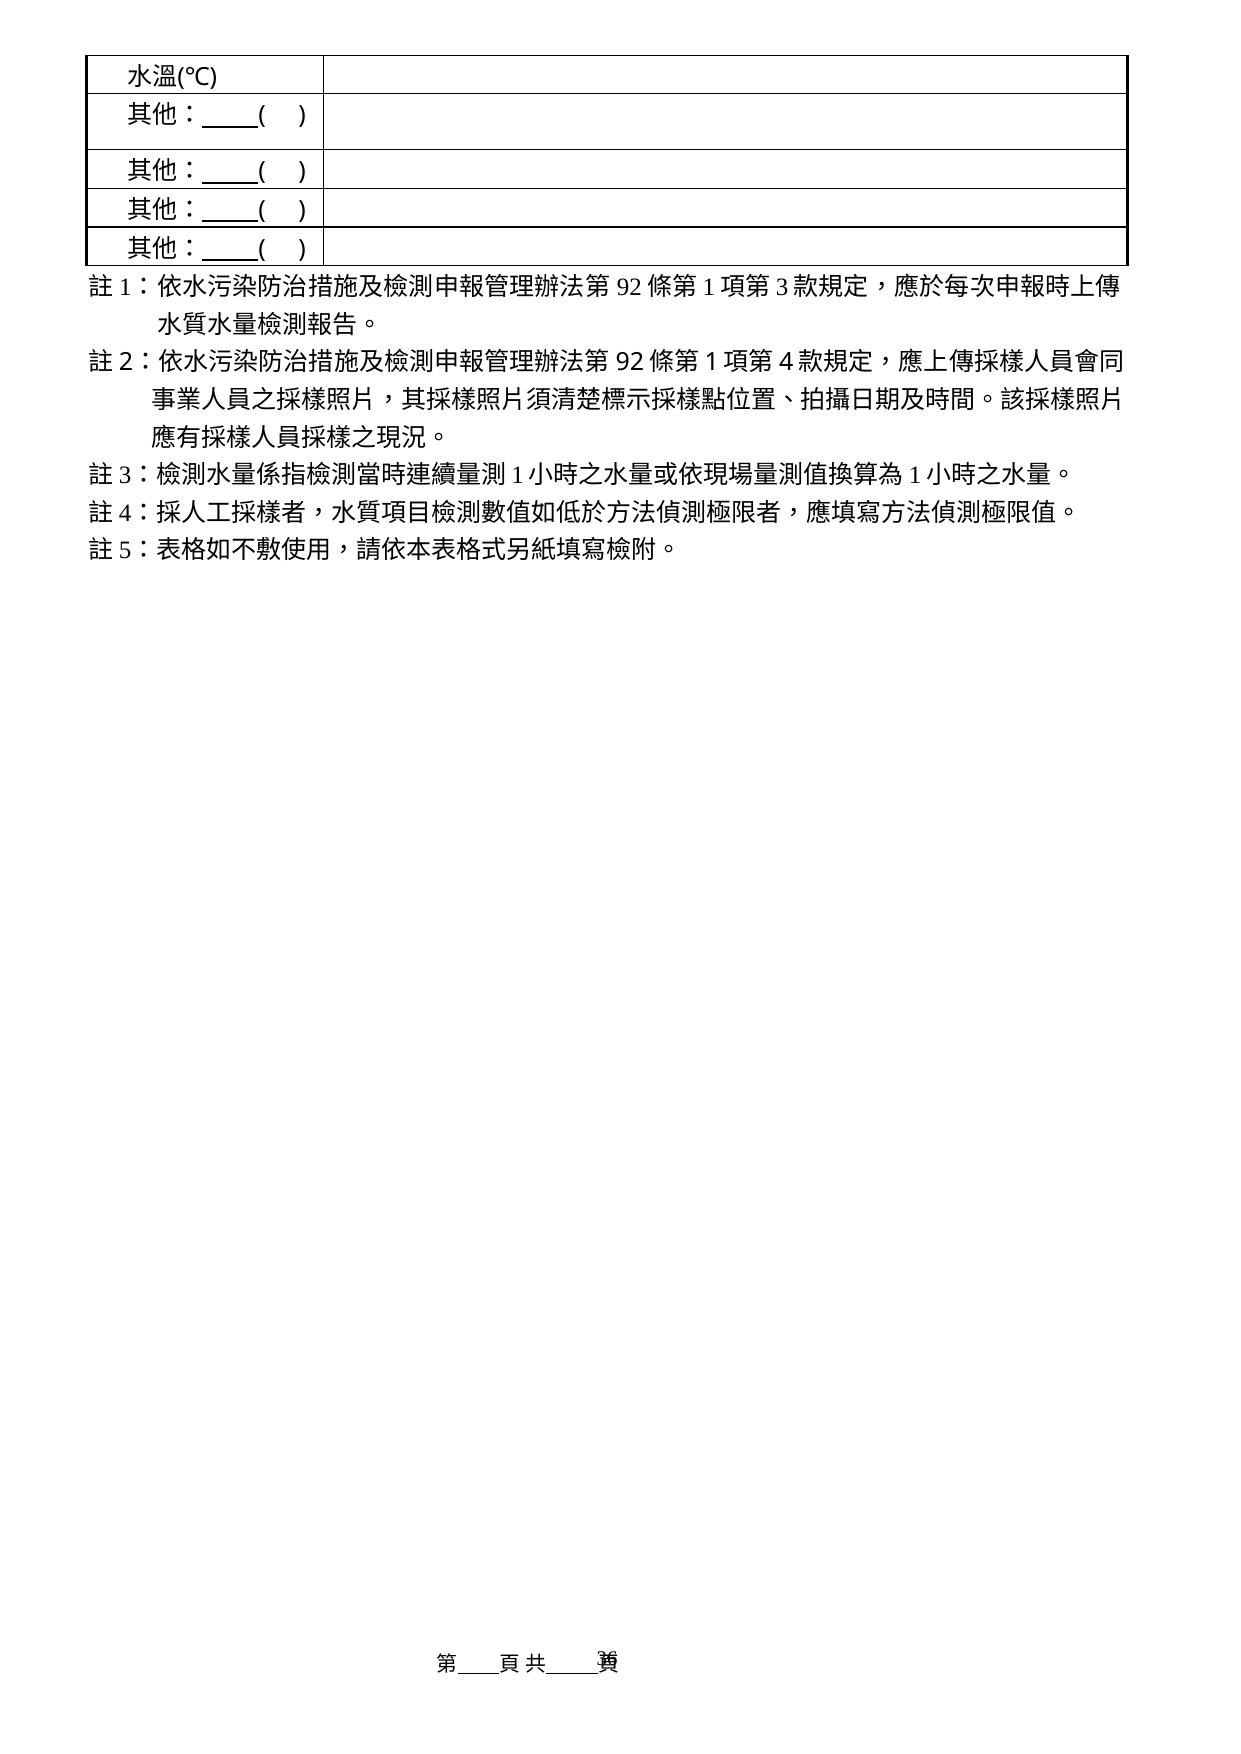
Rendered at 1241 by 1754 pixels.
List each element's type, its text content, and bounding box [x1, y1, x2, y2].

table_cell 其他： ( ) [88, 189, 323, 226]
text 註1：依水污染防治措施及檢測申報管理辦法第92條第1項第3款規定，應於每次申報時上傳水質水量檢測報告。 [89, 266, 1122, 341]
text 註5：表格如不敷使用，請依本表格式另紙填寫檢附。 [89, 529, 1122, 567]
table_cell 其他： ( ) [88, 228, 323, 265]
table_cell 其他： ( ) [88, 94, 323, 149]
table_cell [324, 228, 1126, 265]
table_cell [324, 56, 1126, 93]
text 註2：依水污染防治措施及檢測申報管理辦法第92條第1項第4款規定，應上傳採樣人員會同事業人員之採樣照片，其採樣照片須清楚標示採樣點位置、拍攝日期及時間。該採樣照片應有採樣人員採樣之現況。 [89, 341, 1125, 454]
table_cell 水溫(℃) [88, 56, 323, 93]
text 註4：採人工採樣者，水質項目檢測數值如低於方法偵測極限者，應填寫方法偵測極限值。 [89, 492, 1122, 529]
table_cell [324, 94, 1126, 149]
text 註3：檢測水量係指檢測當時連續量測1小時之水量或依現場量測值換算為1小時之水量。 [89, 454, 1122, 492]
table_cell [324, 189, 1126, 226]
table_cell 其他： ( ) [88, 150, 323, 188]
table_cell [324, 150, 1126, 188]
